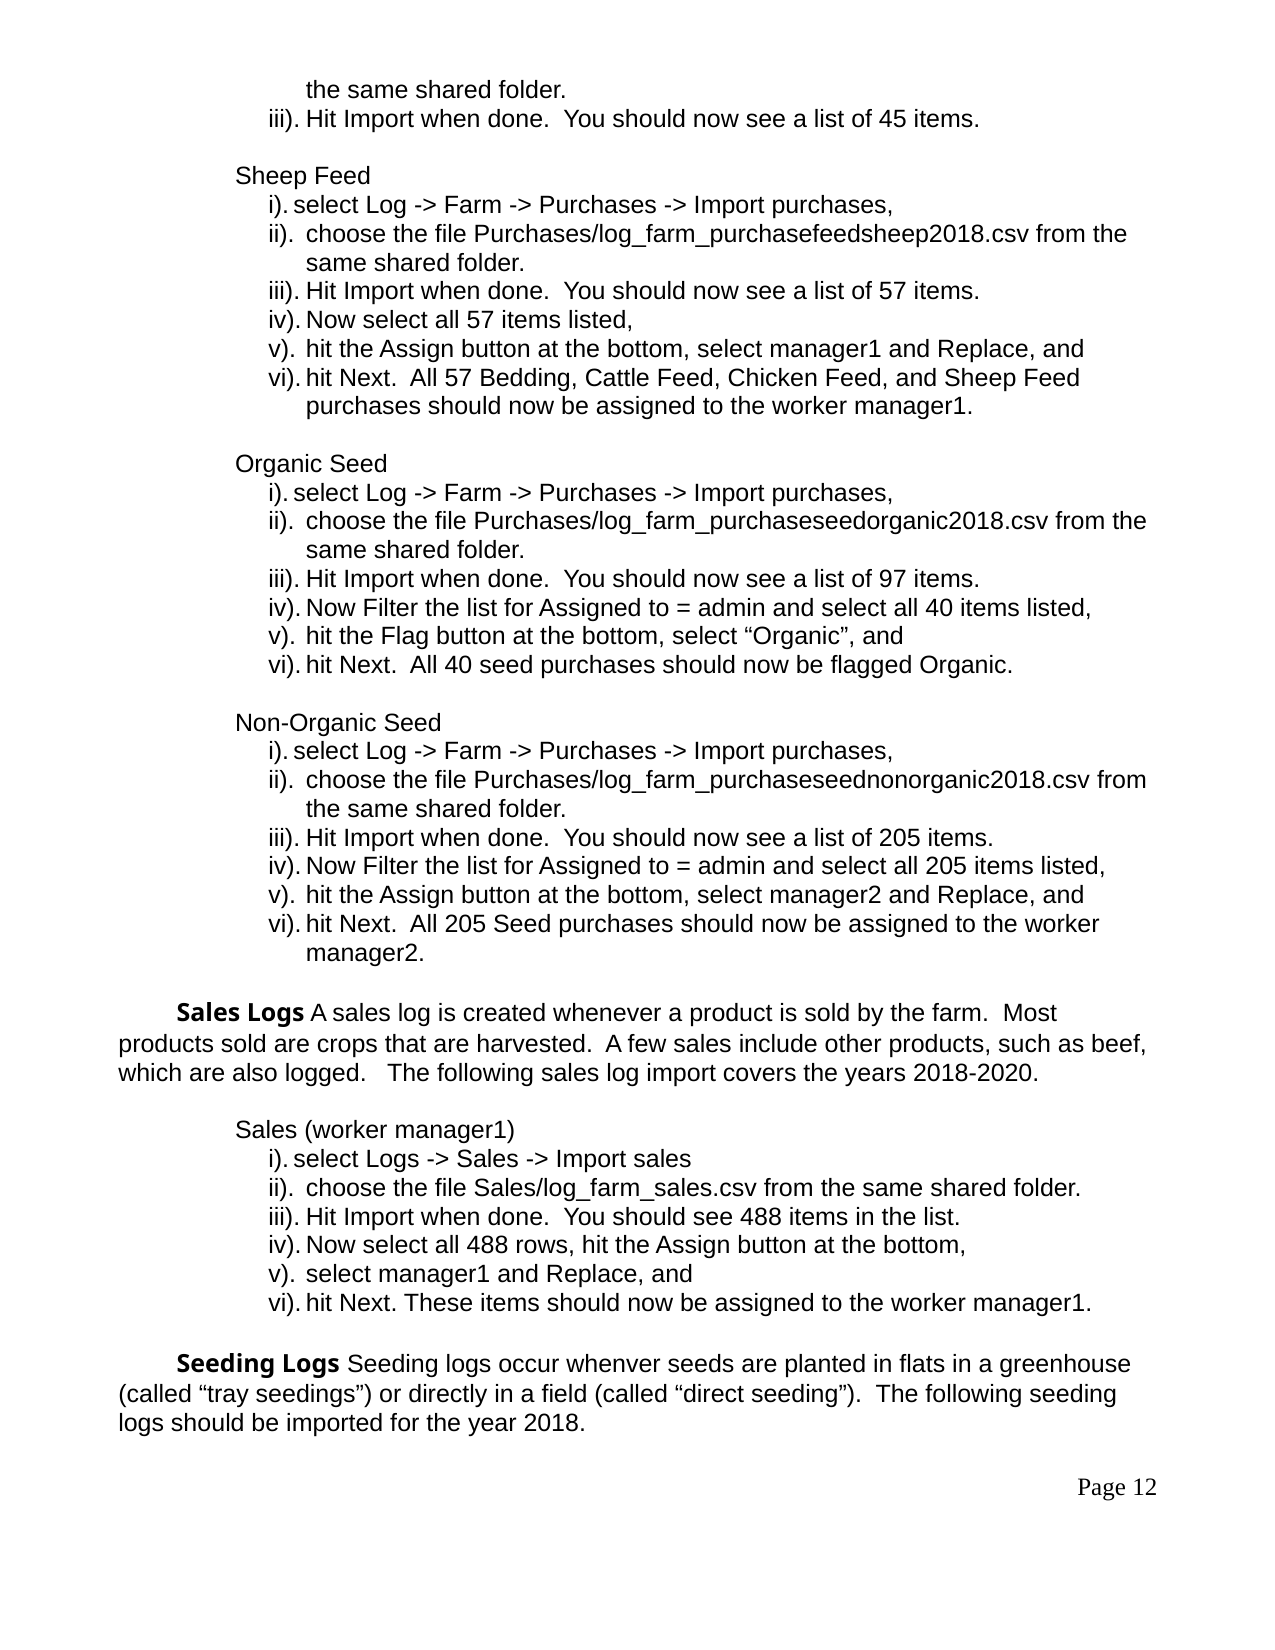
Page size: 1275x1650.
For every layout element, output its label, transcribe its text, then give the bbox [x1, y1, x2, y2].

text Seeding Logs Seeding logs occur whenver seeds are planted in flats in a greenhouse (called “tray seedings”) or directly in a field (called “direct seeding”). The following seeding logs should be imported for the year 2018. [118, 1345, 1157, 1437]
text Sales (worker manager1) [118, 1115, 1157, 1144]
list choose the file Sales/log_farm_sales.csv from the same shared folder. [268, 1173, 1157, 1202]
list hit Next. All 57 Bedding, Cattle Feed, Chicken Feed, and Sheep Feed purchases should now be assigned to the worker manager1. [268, 362, 1157, 420]
list Hit Import when done. You should now see a list of 57 items. [268, 276, 1157, 305]
list hit Next. These items should now be assigned to the worker manager1. [268, 1288, 1157, 1317]
list select Log -> Farm -> Purchases -> Import purchases, [268, 190, 1157, 219]
list Hit Import when done. You should now see a list of 45 items. [268, 104, 1157, 132]
list hit the Assign button at the bottom, select manager2 and Replace, and [268, 880, 1157, 909]
text Organic Seed [118, 449, 1157, 477]
list Hit Import when done. You should see 488 items in the list. [268, 1202, 1157, 1230]
text Sheep Feed [118, 161, 1157, 190]
list the same shared folder. [268, 75, 1157, 104]
list choose the file Purchases/log_farm_purchaseseedorganic2018.csv from the same shared folder. [268, 506, 1157, 564]
list hit Next. All 40 seed purchases should now be flagged Organic. [268, 650, 1157, 679]
list choose the file Purchases/log_farm_purchasefeedsheep2018.csv from the same shared folder. [268, 219, 1157, 276]
text Non-Organic Seed [118, 707, 1157, 736]
list Now select all 57 items listed, [268, 305, 1157, 334]
list select Log -> Farm -> Purchases -> Import purchases, [268, 736, 1157, 765]
list hit the Flag button at the bottom, select “Organic”, and [268, 621, 1157, 650]
list Hit Import when done. You should now see a list of 97 items. [268, 564, 1157, 592]
text Sales Logs A sales log is created whenever a product is sold by the farm. Most products sold are crops that are harvested. A few sales include other products, such as beef, which are also logged. The following sales log import covers the years 2018-2020. [118, 995, 1157, 1087]
list Now Filter the list for Assigned to = admin and select all 40 items listed, [268, 592, 1157, 621]
list select Logs -> Sales -> Import sales [268, 1144, 1157, 1173]
list Now select all 488 rows, hit the Assign button at the bottom, [268, 1230, 1157, 1259]
list Hit Import when done. You should now see a list of 205 items. [268, 822, 1157, 851]
list Now Filter the list for Assigned to = admin and select all 205 items listed, [268, 851, 1157, 880]
list hit Next. All 205 Seed purchases should now be assigned to the worker manager2. [268, 909, 1157, 966]
list select manager1 and Replace, and [268, 1259, 1157, 1288]
list choose the file Purchases/log_farm_purchaseseednonorganic2018.csv from the same shared folder. [268, 765, 1157, 822]
list select Log -> Farm -> Purchases -> Import purchases, [268, 477, 1157, 506]
list hit the Assign button at the bottom, select manager1 and Replace, and [268, 334, 1157, 362]
